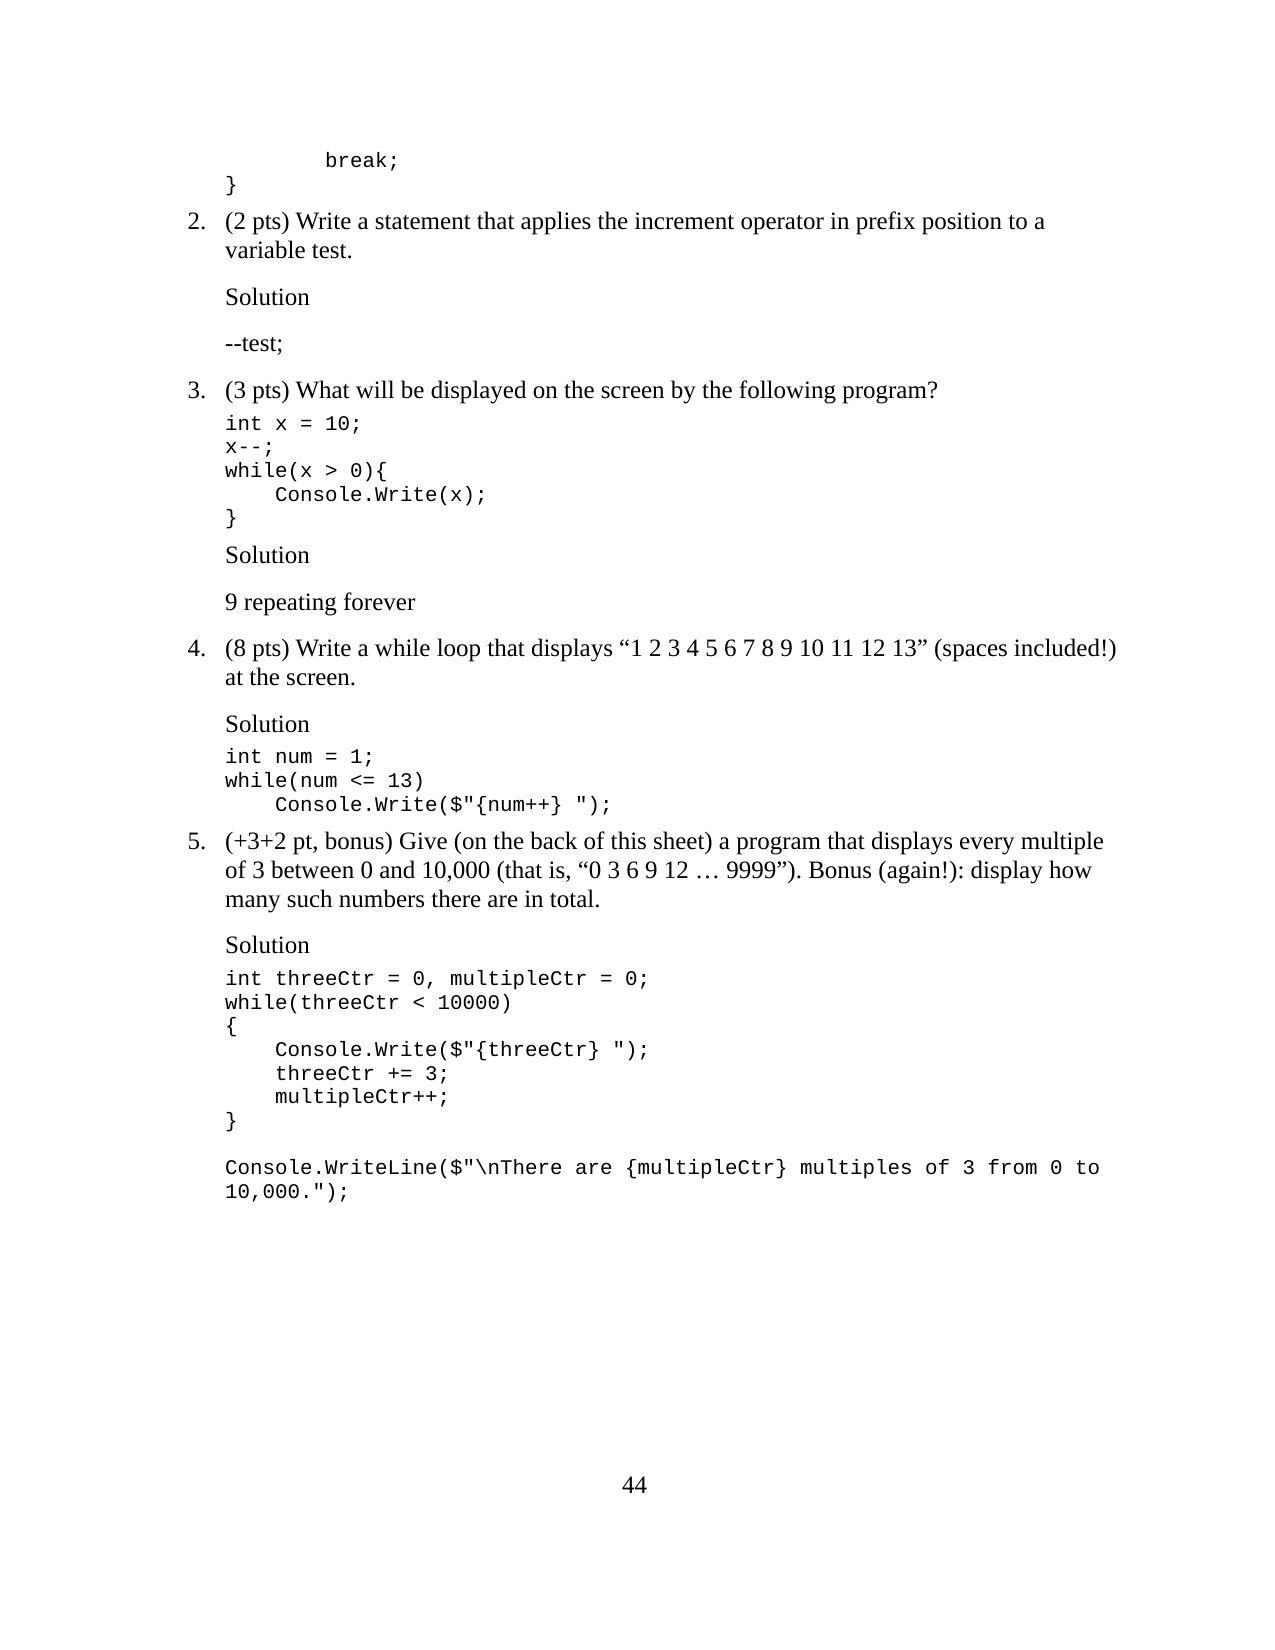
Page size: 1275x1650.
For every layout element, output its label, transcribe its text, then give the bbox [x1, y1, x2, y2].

list (8 pts) Write a while loop that displays “1 2 3 4 5 6 7 8 9 10 11 12 13” (spaces included!) at the screen. [187, 633, 1125, 691]
list int x = 10; [187, 413, 1125, 436]
list } [187, 1110, 1125, 1134]
list Solution [187, 540, 1125, 569]
list int threeCtr = 0, multipleCtr = 0; [187, 968, 1125, 992]
list while(x > 0){ [187, 460, 1125, 484]
list Console.Write($"{threeCtr} "); [187, 1039, 1125, 1063]
list x--; [187, 436, 1125, 460]
list multipleCtr++; [187, 1086, 1125, 1110]
list break; [187, 150, 1125, 174]
list --test; [187, 328, 1125, 357]
list (3 pts) What will be displayed on the screen by the following program? [187, 375, 1125, 404]
list while(threeCtr < 10000) [187, 992, 1125, 1015]
list (2 pts) Write a statement that applies the increment operator in prefix position to a variable test. [187, 206, 1125, 264]
list while(num <= 13) [187, 770, 1125, 794]
list Console.WriteLine($"\nThere are {multipleCtr} multiples of 3 from 0 to 10,000."); [187, 1157, 1125, 1204]
list Solution [187, 930, 1125, 959]
list (+3+2 pt, bonus) Give (on the back of this sheet) a program that displays every multiple of 3 between 0 and 10,000 (that is, “0 3 6 9 12 … 9999”). Bonus (again!): display how many such numbers there are in total. [187, 826, 1125, 912]
list } [187, 174, 1125, 197]
list Console.Write($"{num++} "); [187, 794, 1125, 817]
list Console.Write(x); [187, 484, 1125, 507]
list Solution [187, 709, 1125, 737]
list 9 repeating forever [187, 587, 1125, 615]
list } [187, 507, 1125, 531]
list threeCtr += 3; [187, 1063, 1125, 1086]
list int num = 1; [187, 746, 1125, 770]
list { [187, 1015, 1125, 1039]
list Solution [187, 282, 1125, 310]
